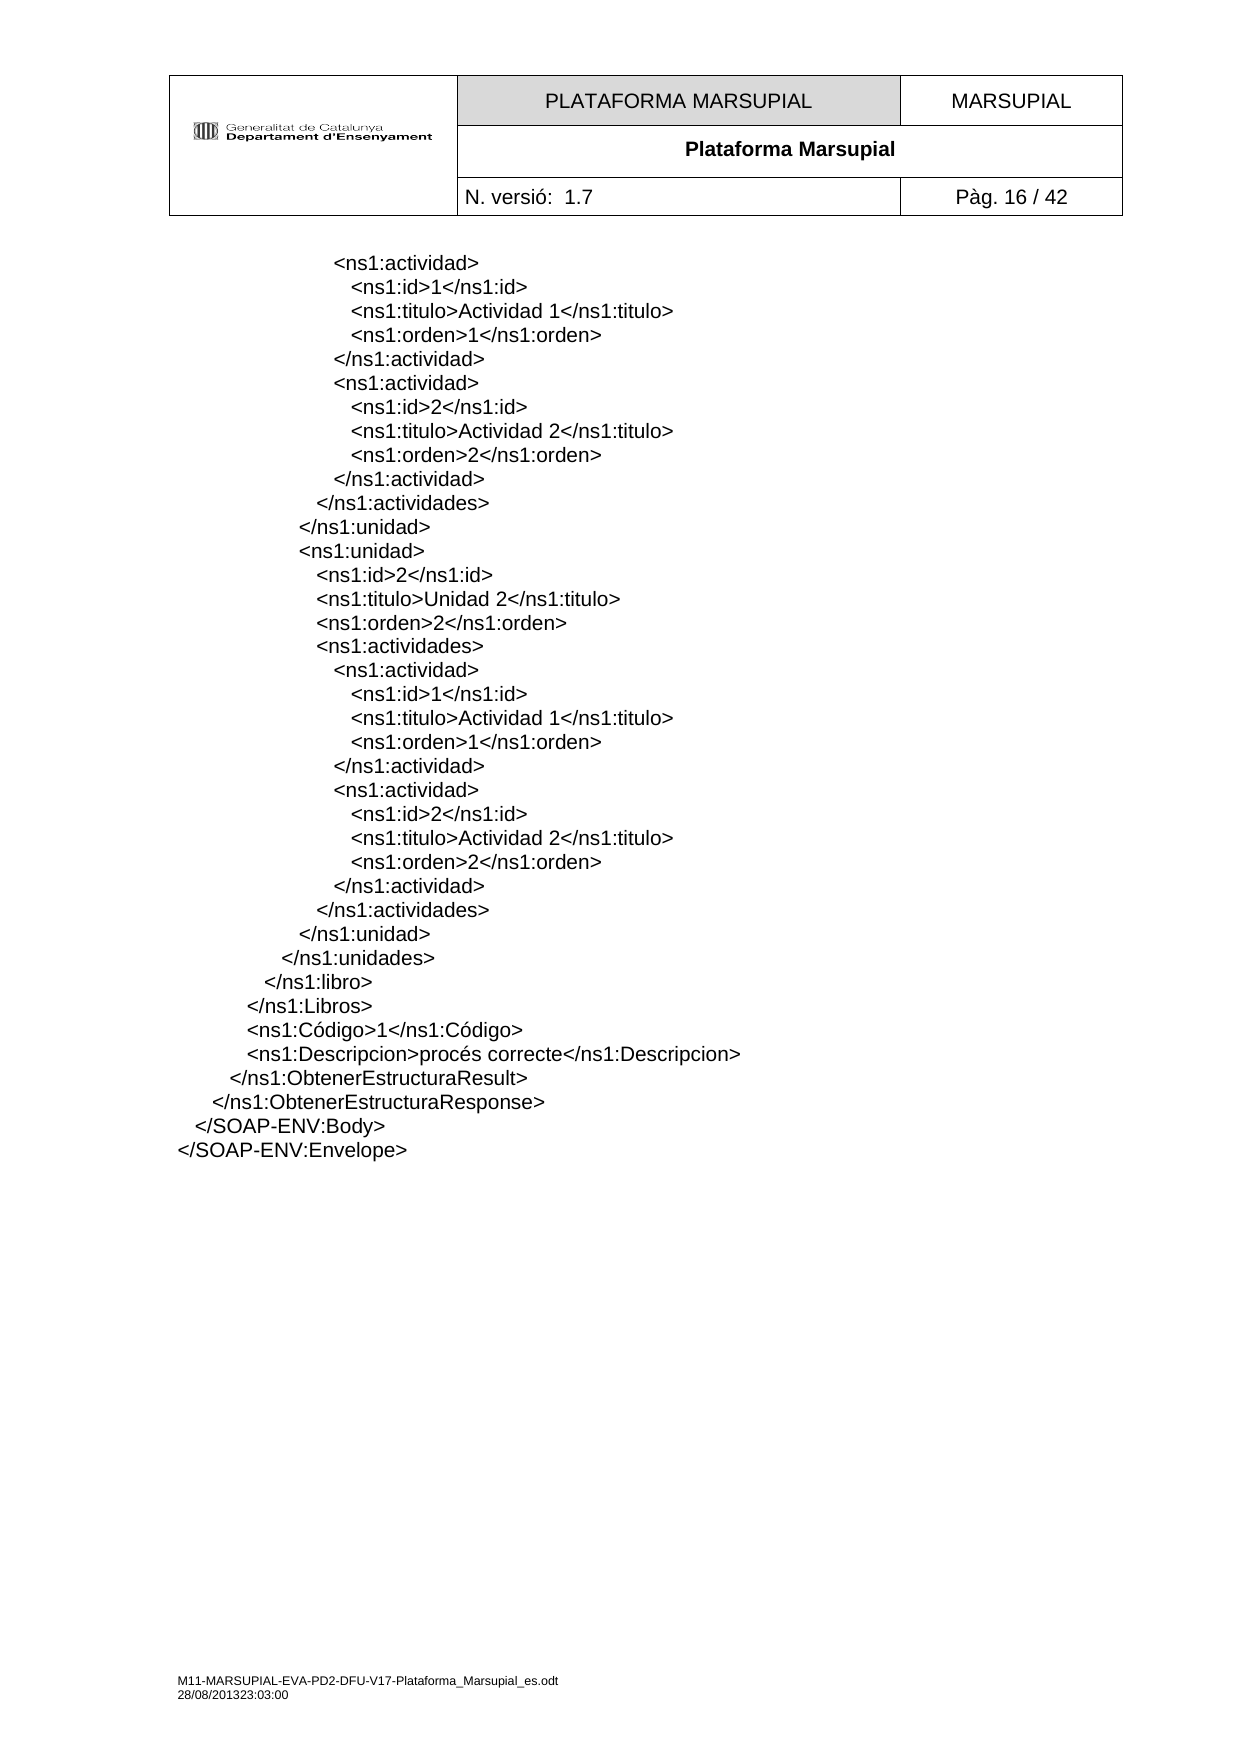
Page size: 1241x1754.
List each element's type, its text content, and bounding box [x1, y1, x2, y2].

text <ns1:titulo>Actividad 2</ns1:titulo> [177, 826, 1122, 850]
text <ns1:orden>2</ns1:orden> [177, 850, 1122, 874]
text </SOAP-ENV:Envelope> [177, 1137, 1122, 1161]
text <ns1:Código>1</ns1:Código> [177, 1018, 1122, 1042]
text </ns1:unidad> [177, 922, 1122, 946]
text <ns1:titulo>Actividad 1</ns1:titulo> [177, 706, 1122, 730]
text <ns1:titulo>Actividad 2</ns1:titulo> [177, 419, 1122, 443]
text <ns1:Descripcion>procés correcte</ns1:Descripcion> [177, 1042, 1122, 1066]
text <ns1:unidad> [177, 538, 1122, 562]
text </ns1:actividad> [177, 347, 1122, 371]
text </ns1:actividad> [177, 874, 1122, 898]
text <ns1:orden>1</ns1:orden> [177, 323, 1122, 347]
text <ns1:orden>2</ns1:orden> [177, 610, 1122, 634]
text </ns1:ObtenerEstructuraResult> [177, 1066, 1122, 1089]
text </ns1:unidad> [177, 514, 1122, 538]
text <ns1:actividad> [177, 371, 1122, 395]
text </SOAP-ENV:Body> [177, 1113, 1122, 1137]
text </ns1:ObtenerEstructuraResponse> [177, 1089, 1122, 1113]
text <ns1:actividad> [177, 251, 1122, 275]
text </ns1:actividades> [177, 491, 1122, 514]
text </ns1:libro> [177, 970, 1122, 994]
text <ns1:actividad> [177, 658, 1122, 682]
text </ns1:actividad> [177, 467, 1122, 491]
text <ns1:orden>2</ns1:orden> [177, 443, 1122, 467]
text </ns1:unidades> [177, 946, 1122, 970]
text <ns1:titulo>Actividad 1</ns1:titulo> [177, 299, 1122, 323]
text <ns1:titulo>Unidad 2</ns1:titulo> [177, 586, 1122, 610]
text <ns1:id>2</ns1:id> [177, 395, 1122, 419]
text <ns1:id>1</ns1:id> [177, 682, 1122, 706]
text </ns1:actividad> [177, 754, 1122, 778]
text <ns1:id>1</ns1:id> [177, 275, 1122, 299]
text </ns1:actividades> [177, 898, 1122, 922]
text <ns1:actividad> [177, 778, 1122, 802]
text <ns1:actividades> [177, 634, 1122, 658]
text </ns1:Libros> [177, 994, 1122, 1018]
text <ns1:id>2</ns1:id> [177, 802, 1122, 826]
text <ns1:orden>1</ns1:orden> [177, 730, 1122, 754]
text <ns1:id>2</ns1:id> [177, 562, 1122, 586]
